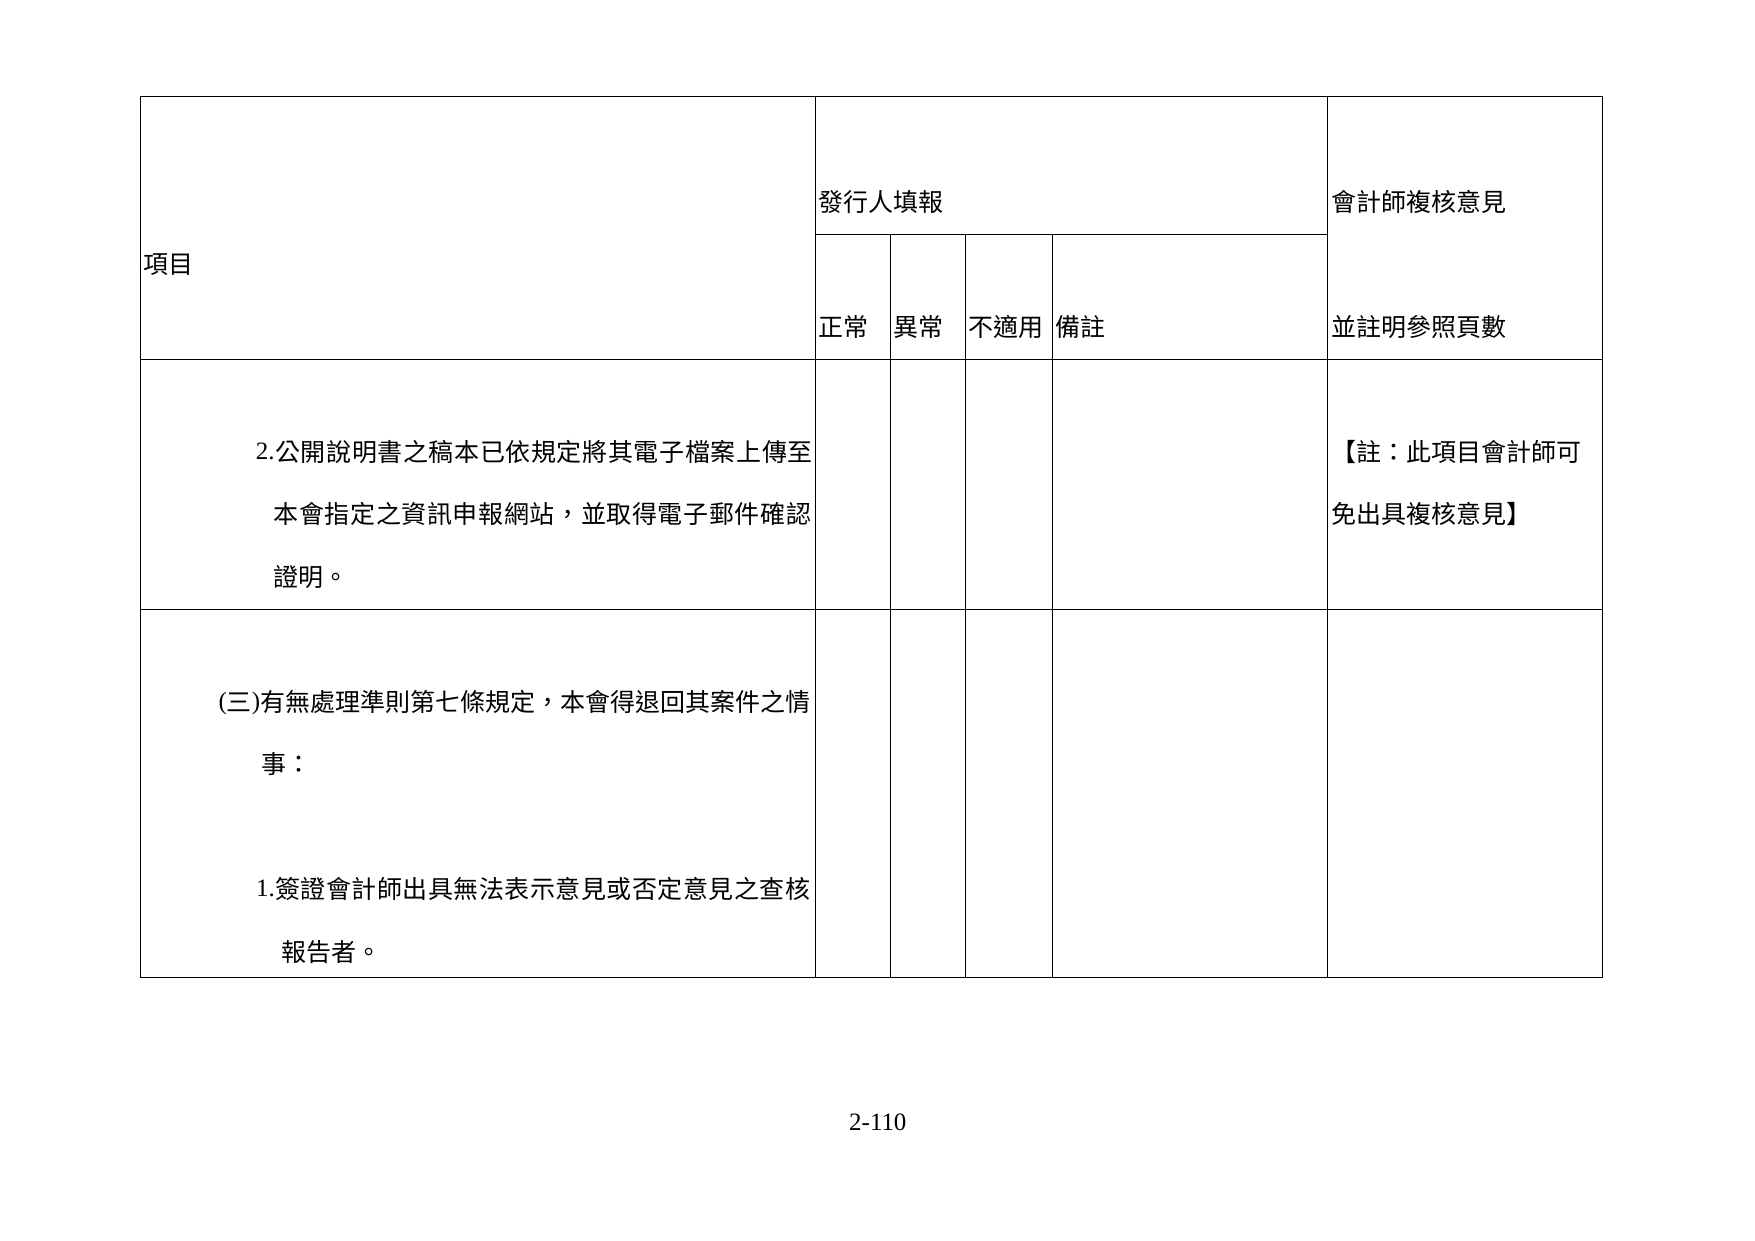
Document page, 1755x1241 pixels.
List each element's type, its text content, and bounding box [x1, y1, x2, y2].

table_cell (三)有無處理準則第七條規定，本會得退回其案件之情事： 1.簽證會計師出具無法表示意見或否定意見之查核報告者。 [141, 610, 815, 977]
table_cell [1053, 360, 1327, 608]
table_cell [966, 610, 1052, 977]
table_cell [816, 360, 890, 608]
table_cell [1053, 610, 1327, 977]
table_cell 異常 [891, 235, 965, 358]
table_cell [816, 610, 890, 977]
table_header 會計師複核意見 並註明參照頁數 [1328, 97, 1602, 358]
table_cell 【註：此項目會計師可免出具複核意見】 [1328, 360, 1602, 608]
table_header 發行人填報 [816, 97, 1327, 233]
table_cell [1328, 610, 1602, 977]
table_cell 不適用 [966, 235, 1052, 358]
table_cell [891, 360, 965, 608]
table_header 項目 [141, 97, 815, 358]
table_cell 正常 [816, 235, 890, 358]
table_cell 2.公開說明書之稿本已依規定將其電子檔案上傳至本會指定之資訊申報網站，並取得電子郵件確認證明。 [141, 360, 815, 608]
table_cell [966, 360, 1052, 608]
table_cell 備註 [1053, 235, 1327, 358]
table_cell [891, 610, 965, 977]
